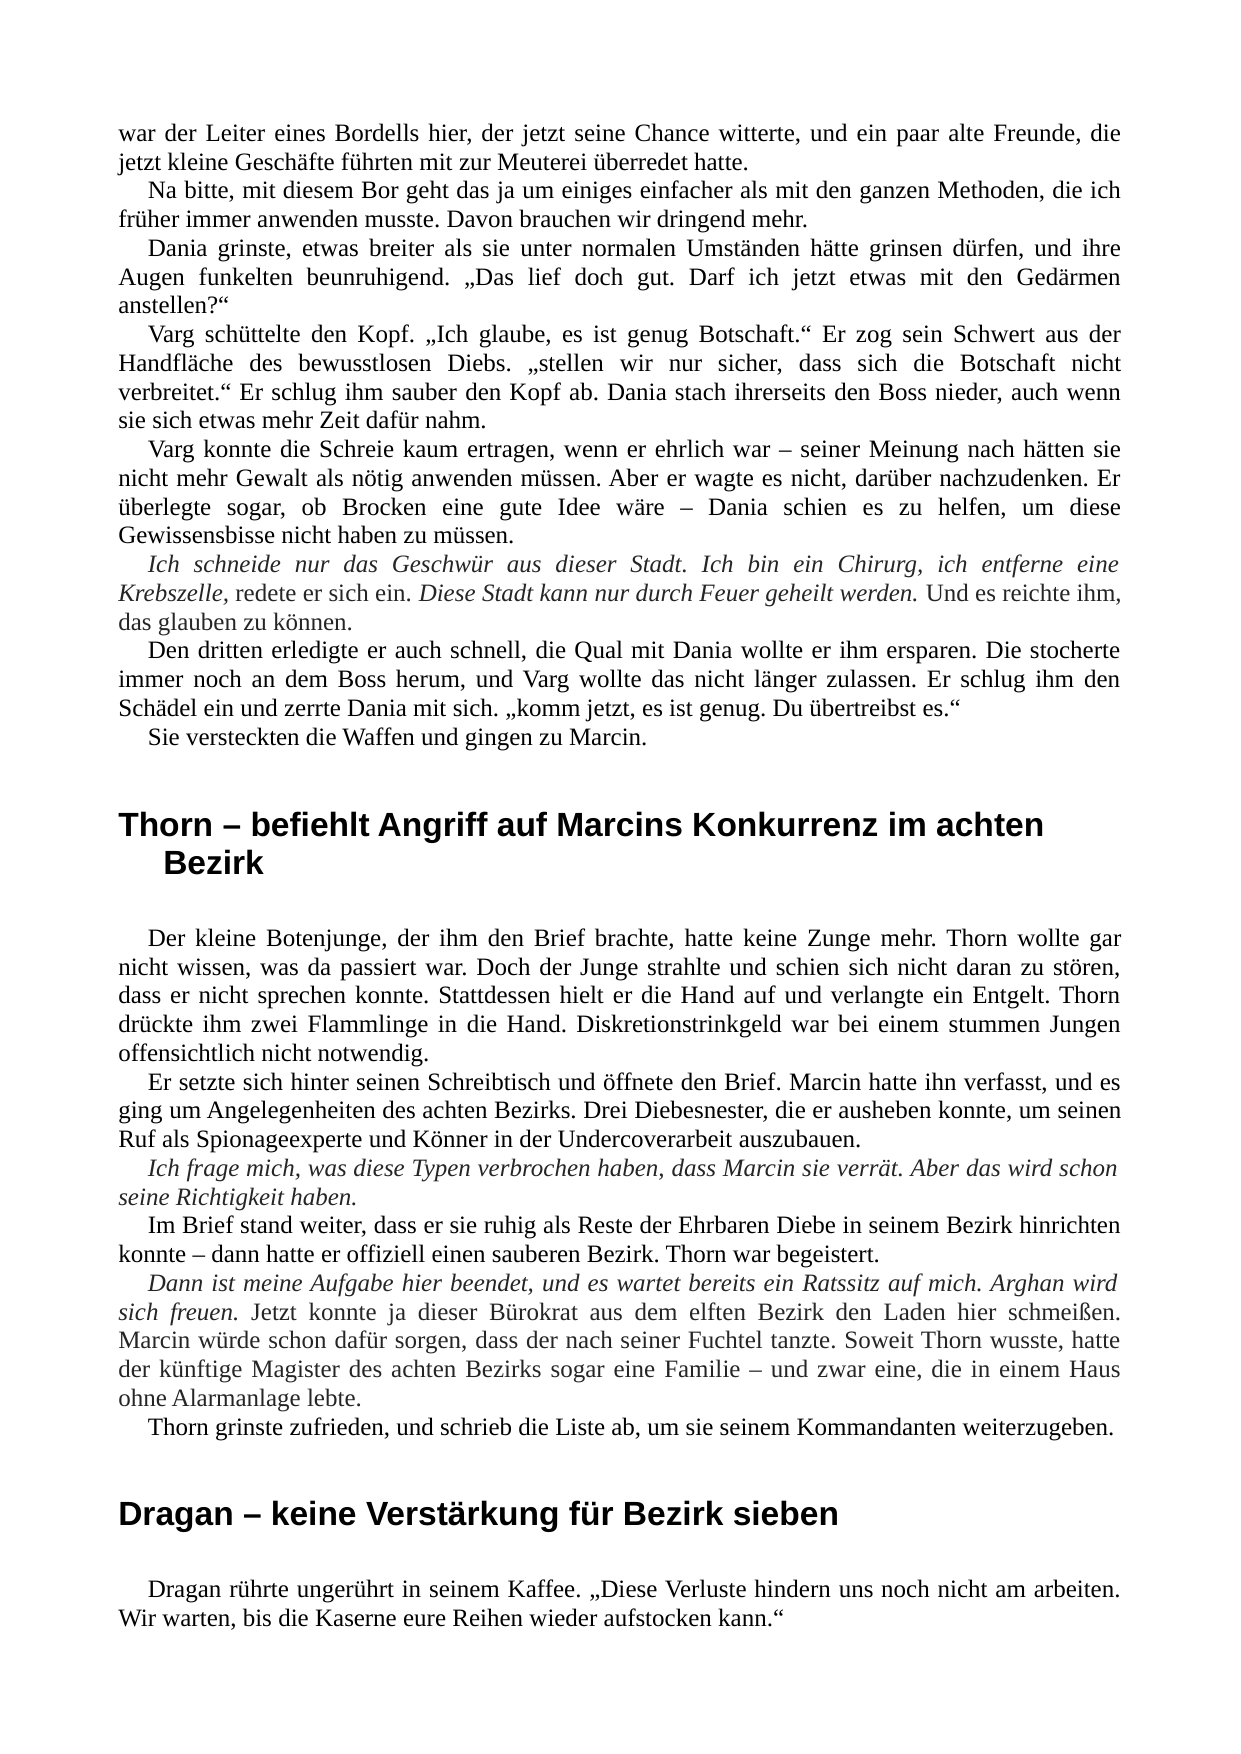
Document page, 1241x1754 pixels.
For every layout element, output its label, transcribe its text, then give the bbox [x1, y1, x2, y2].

text Den dritten erledigte er auch schnell, die Qual mit Dania wollte er ihm ersparen. Die stocherte immer noch an dem Boss herum, und Varg wollte das nicht länger zulassen. Er schlug ihm den Schädel ein und zerrte Dania mit sich. „komm jetzt, es ist genug. Du übertreibst es.“ [118, 636, 1122, 722]
text Im Brief stand weiter, dass er sie ruhig als Reste der Ehrbaren Diebe in seinem Bezirk hinrichten konnte – dann hatte er offiziell einen sauberen Bezirk. Thorn war begeistert. [118, 1210, 1122, 1268]
text Sie versteckten die Waffen und gingen zu Marcin. [118, 722, 1122, 751]
text Varg konnte die Schreie kaum ertragen, wenn er ehrlich war – seiner Meinung nach hätten sie nicht mehr Gewalt als nötig anwenden müssen. Aber er wagte es nicht, darüber nachzudenken. Er überlegte sogar, ob Brocken eine gute Idee wäre – Dania schien es zu helfen, um diese Gewissensbisse nicht haben zu müssen. [118, 434, 1122, 549]
text Varg schüttelte den Kopf. „Ich glaube, es ist genug Botschaft.“ Er zog sein Schwert aus der Handfläche des bewusstlosen Diebs. „stellen wir nur sicher, dass sich die Botschaft nicht verbreitet.“ Er schlug ihm sauber den Kopf ab. Dania stach ihrerseits den Boss nieder, auch wenn sie sich etwas mehr Zeit dafür nahm. [118, 319, 1122, 434]
text Dann ist meine Aufgabe hier beendet, und es wartet bereits ein Ratssitz auf mich. Arghan wird sich freuen. Jetzt konnte ja dieser Bürokrat aus dem elften Bezirk den Laden hier schmeißen. Marcin würde schon dafür sorgen, dass der nach seiner Fuchtel tanzte. Soweit Thorn wusste, hatte der künftige Magister des achten Bezirks sogar eine Familie – und zwar eine, die in einem Haus ohne Alarmanlage lebte. [118, 1268, 1122, 1412]
text Ich frage mich, was diese Typen verbrochen haben, dass Marcin sie verrät. Aber das wird schon seine Richtigkeit haben. [118, 1153, 1122, 1210]
subtitle Thorn – befiehlt Angriff auf Marcins Konkurrenz im achten Bezirk [118, 804, 1122, 882]
subtitle Dragan – keine Verstärkung für Bezirk sieben [118, 1494, 1122, 1533]
text Ich schneide nur das Geschwür aus dieser Stadt. Ich bin ein Chirurg, ich entferne eine Krebszelle, redete er sich ein. Diese Stadt kann nur durch Feuer geheilt werden. Und es reichte ihm, das glauben zu können. [118, 549, 1122, 636]
text Der kleine Botenjunge, der ihm den Brief brachte, hatte keine Zunge mehr. Thorn wollte gar nicht wissen, was da passiert war. Doch der Junge strahlte und schien sich nicht daran zu stören, dass er nicht sprechen konnte. Stattdessen hielt er die Hand auf und verlangte ein Entgelt. Thorn drückte ihm zwei Flammlinge in die Hand. Diskretionstrinkgeld war bei einem stummen Jungen offensichtlich nicht notwendig. [118, 923, 1122, 1067]
text Thorn grinste zufrieden, und schrieb die Liste ab, um sie seinem Kommandanten weiterzugeben. [118, 1412, 1122, 1440]
text Na bitte, mit diesem Bor geht das ja um einiges einfacher als mit den ganzen Methoden, die ich früher immer anwenden musste. Davon brauchen wir dringend mehr. [118, 176, 1122, 233]
text Er setzte sich hinter seinen Schreibtisch und öffnete den Brief. Marcin hatte ihn verfasst, und es ging um Angelegenheiten des achten Bezirks. Drei Diebesnester, die er ausheben konnte, um seinen Ruf als Spionageexperte und Könner in der Undercoverarbeit auszubauen. [118, 1067, 1122, 1153]
text war der Leiter eines Bordells hier, der jetzt seine Chance witterte, und ein paar alte Freunde, die jetzt kleine Geschäfte führten mit zur Meuterei überredet hatte. [118, 118, 1122, 176]
text Dania grinste, etwas breiter als sie unter normalen Umständen hätte grinsen dürfen, und ihre Augen funkelten beunruhigend. „Das lief doch gut. Darf ich jetzt etwas mit den Gedärmen anstellen?“ [118, 233, 1122, 319]
text Dragan rührte ungerührt in seinem Kaffee. „Diese Verluste hindern uns noch nicht am arbeiten. Wir warten, bis die Kaserne eure Reihen wieder aufstocken kann.“ [118, 1574, 1122, 1632]
